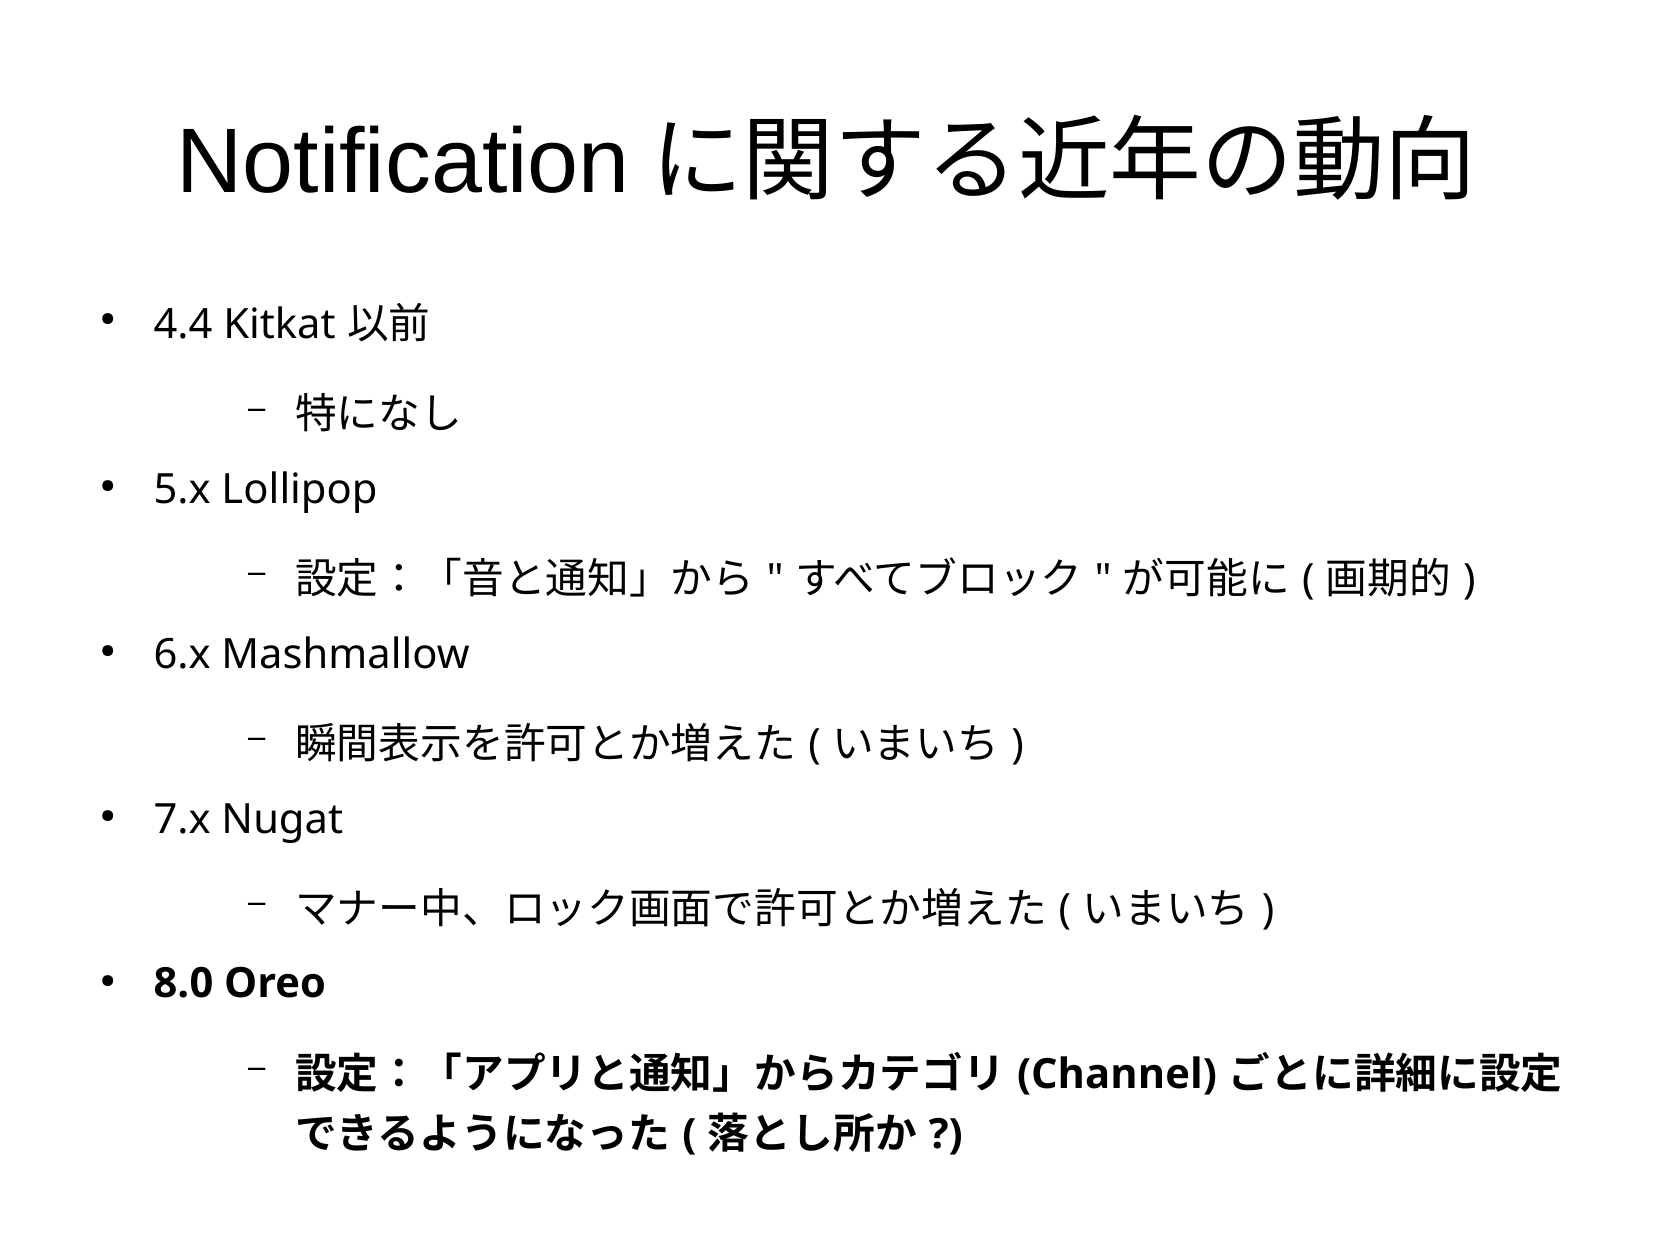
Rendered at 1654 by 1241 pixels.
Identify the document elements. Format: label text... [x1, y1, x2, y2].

title Notificationに関する近年の動向 [82, 49, 1571, 257]
list 4.4 Kitkat以前 特になし 5.x Lollipop 設定：「音と通知」から"すべてブロック"が可能に(画期的) 6.x Mashmallow 瞬間表示を許可とか増えた(いまいち) 7.x Nugat マナー中、ロック画面で許可とか増えた(いまいち) 8.0 Oreo 設定：「アプリと通知」からカテゴリ(Channel)ごとに詳細に設定できるようになった(落とし所か?) [82, 290, 1571, 1177]
